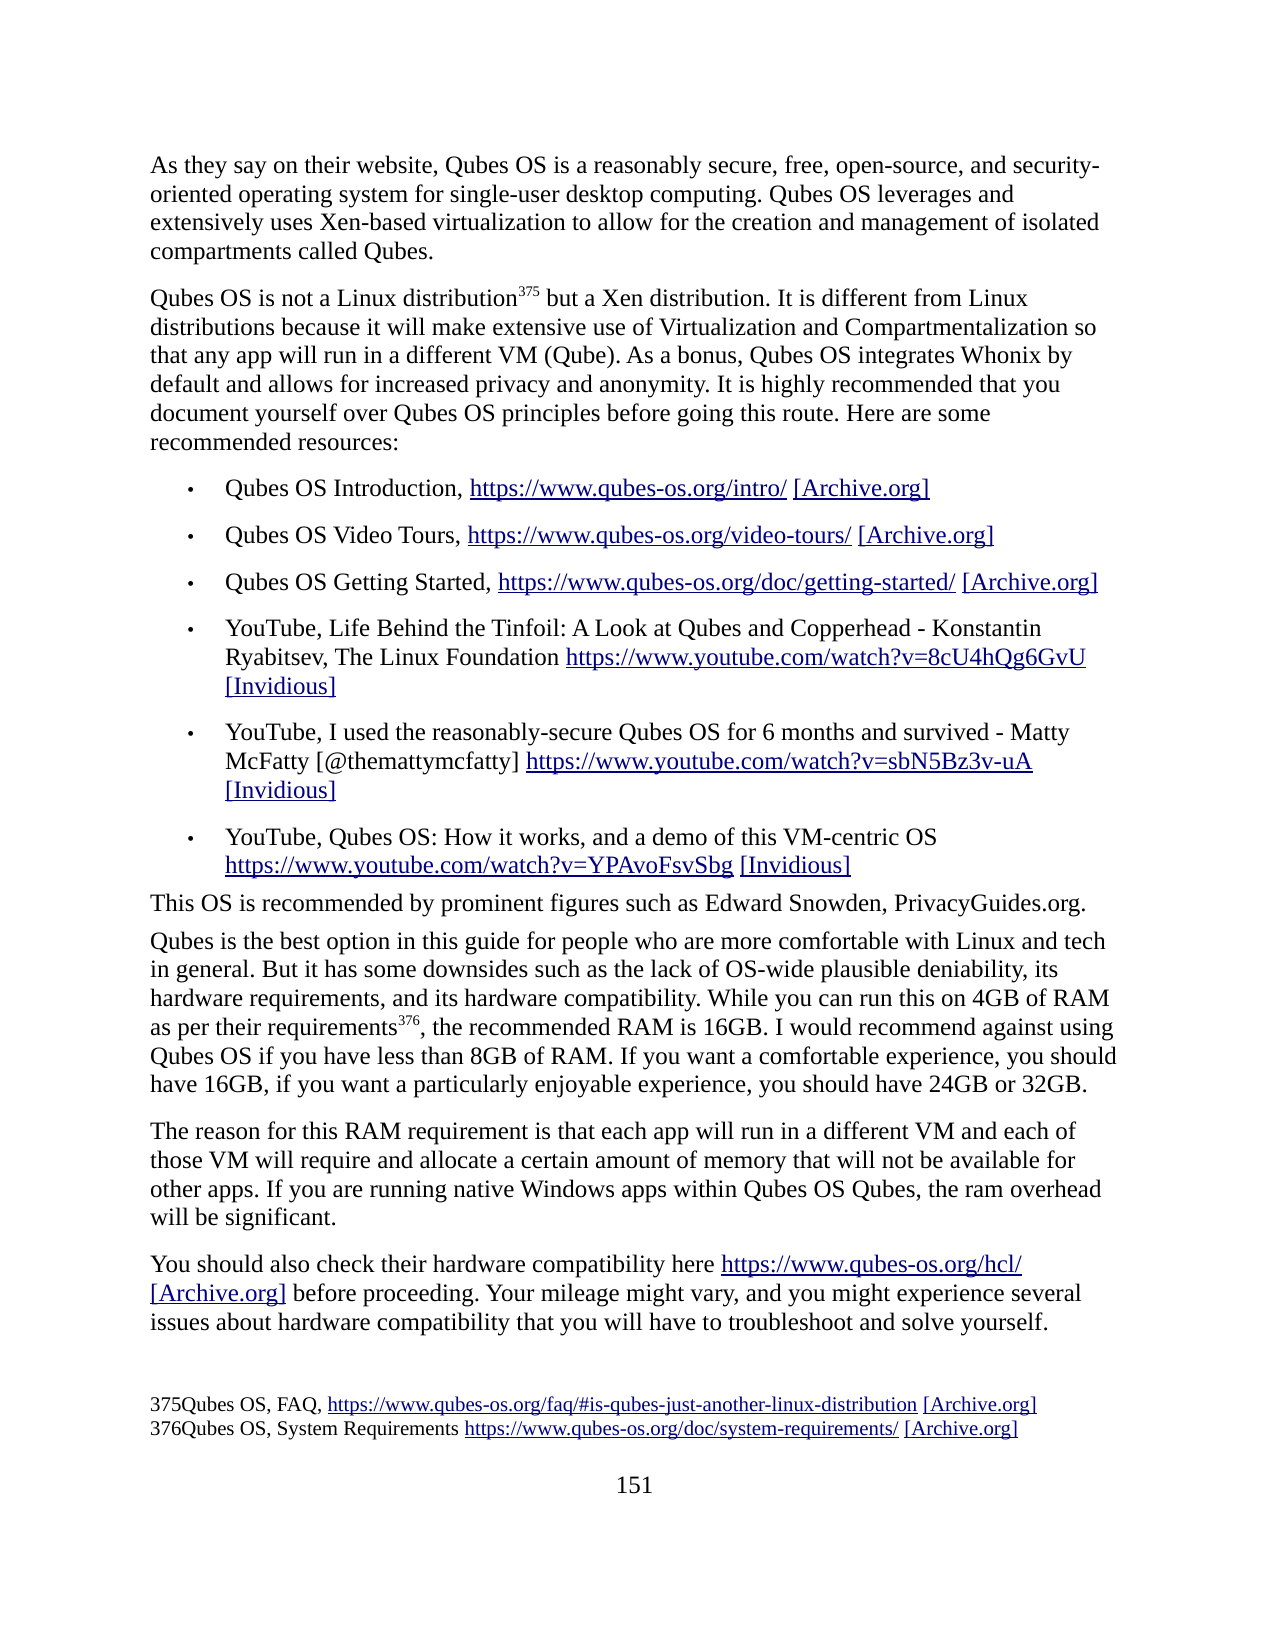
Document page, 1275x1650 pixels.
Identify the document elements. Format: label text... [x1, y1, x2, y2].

list Qubes OS Introduction, https://www.qubes-os.org/intro/ [Archive.org] [187, 473, 1125, 502]
text As they say on their website, Qubes OS is a reasonably secure, free, open-source, and security-oriented operating system for single-user desktop computing. Qubes OS leverages and extensively uses Xen-based virtualization to allow for the creation and management of isolated compartments called Qubes. [150, 150, 1125, 265]
text Qubes OS, System Requirements https://www.qubes-os.org/doc/system-requirements/ [Archive.org] [150, 1416, 1125, 1440]
text Qubes OS, FAQ, https://www.qubes-os.org/faq/#is-qubes-just-another-linux-distribution [Archive.org] [150, 1392, 1125, 1416]
text The reason for this RAM requirement is that each app will run in a different VM and each of those VM will require and allocate a certain amount of memory that will not be available for other apps. If you are running native Windows apps within Qubes OS Qubes, the ram overhead will be significant. [150, 1116, 1125, 1231]
text This OS is recommended by prominent figures such as Edward Snowden, PrivacyGuides.org. [150, 888, 1125, 917]
list Qubes OS Video Tours, https://www.qubes-os.org/video-tours/ [Archive.org] [187, 520, 1125, 549]
list Qubes OS Getting Started, https://www.qubes-os.org/doc/getting-started/ [Archive.org] [187, 567, 1125, 595]
list YouTube, I used the reasonably-secure Qubes OS for 6 months and survived - Matty McFatty [@themattymcfatty] https://www.youtube.com/watch?v=sbN5Bz3v-uA [Invidious] [187, 717, 1125, 804]
list YouTube, Qubes OS: How it works, and a demo of this VM-centric OS https://www.youtube.com/watch?v=YPAvoFsvSbg [Invidious] [187, 822, 1125, 879]
list YouTube, Life Behind the Tinfoil: A Look at Qubes and Copperhead - Konstantin Ryabitsev, The Linux Foundation https://www.youtube.com/watch?v=8cU4hQg6GvU [Invidious] [187, 613, 1125, 699]
text Qubes is the best option in this guide for people who are more comfortable with Linux and tech in general. But it has some downsides such as the lack of OS-wide plausible deniability, its hardware requirements, and its hardware compatibility. While you can run this on 4GB of RAM as per their requirements, the recommended RAM is 16GB. I would recommend against using Qubes OS if you have less than 8GB of RAM. If you want a comfortable experience, you should have 16GB, if you want a particularly enjoyable experience, you should have 24GB or 32GB. [150, 926, 1125, 1098]
text You should also check their hardware compatibility here https://www.qubes-os.org/hcl/ [Archive.org] before proceeding. Your mileage might vary, and you might experience several issues about hardware compatibility that you will have to troubleshoot and solve yourself. [150, 1249, 1125, 1335]
text Qubes OS is not a Linux distribution but a Xen distribution. It is different from Linux distributions because it will make extensive use of Virtualization and Compartmentalization so that any app will run in a different VM (Qube). As a bonus, Qubes OS integrates Whonix by default and allows for increased privacy and anonymity. It is highly recommended that you document yourself over Qubes OS principles before going this route. Here are some recommended resources: [150, 283, 1125, 455]
